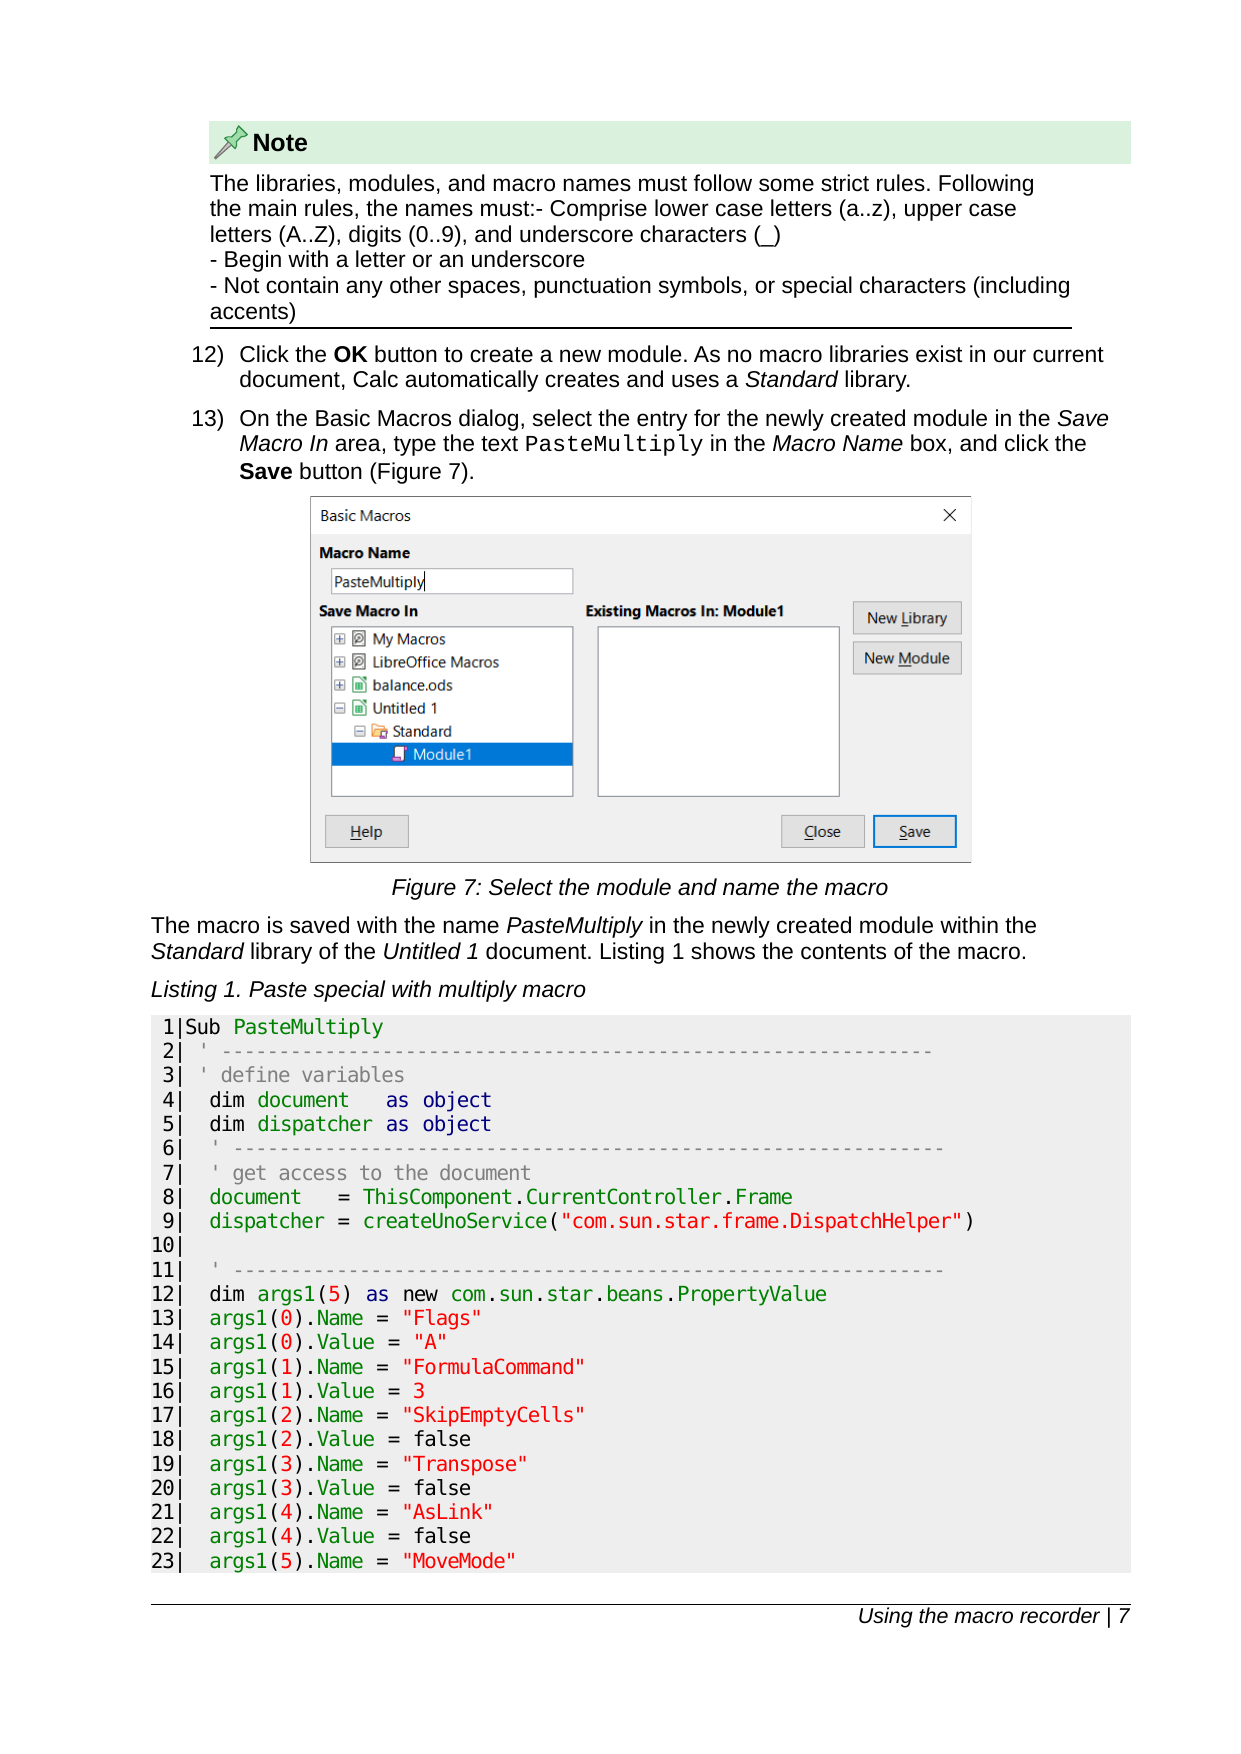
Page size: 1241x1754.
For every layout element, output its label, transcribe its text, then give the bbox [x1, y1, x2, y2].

text 11| ' -------------------------------------------------------------- [151, 1258, 1131, 1282]
text 23| args1(5).Name = "MoveMode" [151, 1549, 1131, 1573]
text The libraries, modules, and macro names must follow some strict rules. Following the main rules, the names must:- Comprise lower case letters (a..z), upper case letters (A..Z), digits (0..9), and underscore characters (_) - Begin with a letter or an underscore - Not contain any other spaces, punctuation symbols, or special characters (including accents) [209, 170, 1072, 329]
text 4| dim document as object [151, 1088, 1131, 1112]
text 7| ' get access to the document [151, 1161, 1131, 1185]
text 12| dim args1(5) as new com.sun.star.beans.PropertyValue [151, 1282, 1131, 1306]
list Click the OK button to create a new module. As no macro libraries exist in our current document, Calc automatically creates and uses a Standard library. [224, 341, 1131, 393]
text 5| dim dispatcher as object [151, 1112, 1131, 1136]
text The macro is saved with the name PasteMultiply in the newly created module within the Standard library of the Untitled 1 document. Listing 1 shows the contents of the macro. [151, 913, 1131, 964]
text 17| args1(2).Name = "SkipEmptyCells" [151, 1403, 1131, 1427]
text 18| args1(2).Value = false [151, 1427, 1131, 1452]
text 20| args1(3).Value = false [151, 1476, 1131, 1500]
text 9| dispatcher = createUnoService("com.sun.star.frame.DispatchHelper") [151, 1209, 1131, 1233]
text Figure 7: Select the module and name the macro [310, 875, 971, 901]
text 16| args1(1).Value = 3 [151, 1379, 1131, 1403]
text Listing 1. Paste special with multiply macro [151, 977, 1131, 1002]
text 22| args1(4).Value = false [151, 1524, 1131, 1549]
text 19| args1(3).Name = "Transpose" [151, 1452, 1131, 1476]
text 2| ' -------------------------------------------------------------- [151, 1039, 1131, 1063]
text 8| document = ThisComponent.CurrentController.Frame [151, 1185, 1131, 1209]
text 1|Sub PasteMultiply [151, 1015, 1131, 1039]
subtitle Note [209, 121, 1131, 164]
text 13| args1(0).Name = "Flags" [151, 1306, 1131, 1330]
list On the Basic Macros dialog, select the entry for the newly created module in the Save Macro In area, type the text PasteMultiply in the Macro Name box, and click the Save button (Figure 7). [224, 405, 1131, 484]
text 3| ' define variables [151, 1063, 1131, 1088]
text 14| args1(0).Value = "A" [151, 1330, 1131, 1355]
text 6| ' -------------------------------------------------------------- [151, 1136, 1131, 1161]
text 21| args1(4).Name = "AsLink" [151, 1500, 1131, 1524]
picture [310, 496, 972, 863]
text 10| [151, 1233, 1131, 1258]
text 15| args1(1).Name = "FormulaCommand" [151, 1355, 1131, 1379]
